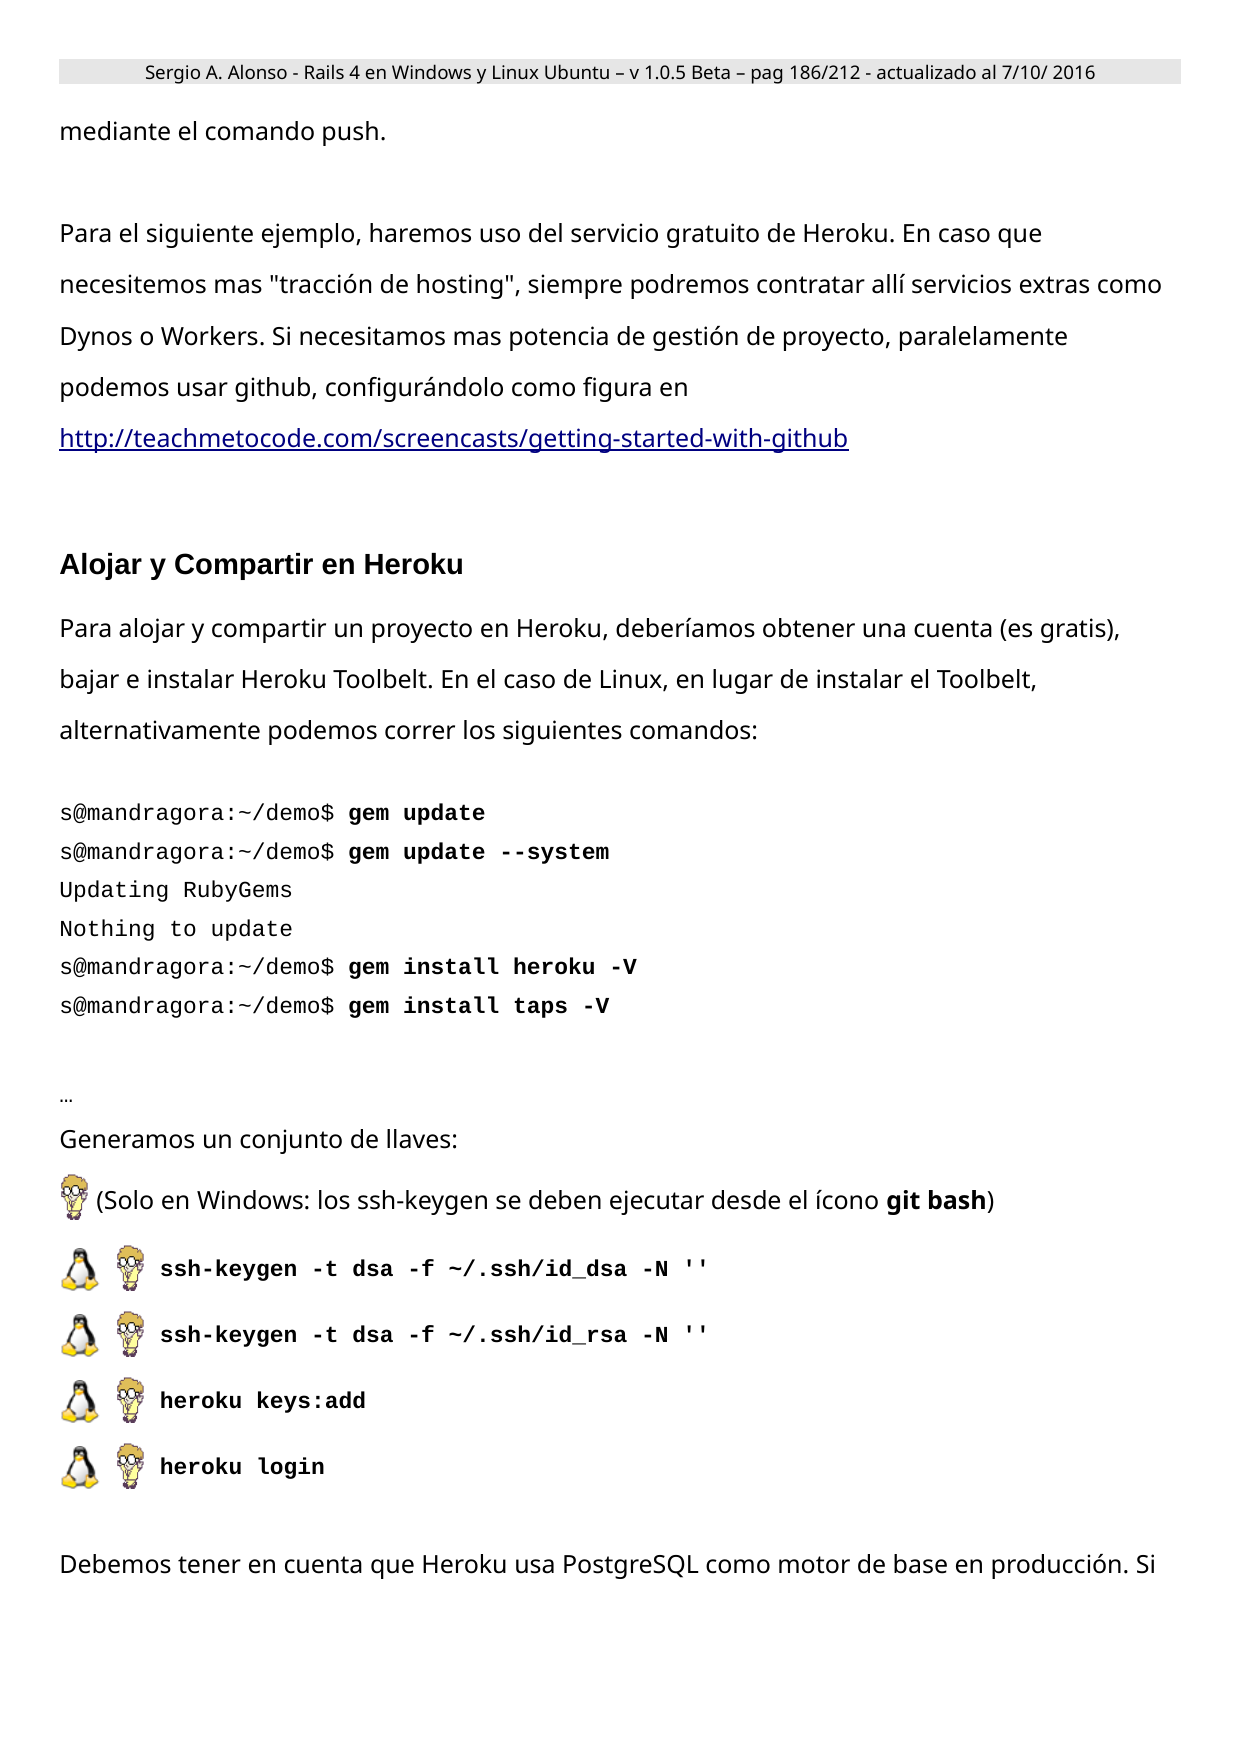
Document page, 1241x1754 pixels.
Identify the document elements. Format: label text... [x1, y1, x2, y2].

text Generamos un conjunto de llaves: [59, 1122, 1181, 1156]
picture [115, 1376, 146, 1423]
picture [59, 1380, 102, 1423]
text … [59, 1083, 1181, 1109]
picture [59, 1314, 102, 1357]
text heroku login [59, 1451, 1181, 1485]
picture [115, 1243, 146, 1291]
text ssh-keygen -t dsa -f ~/.ssh/id_dsa -N '' [59, 1252, 1181, 1287]
text s@mandragora:~/demo$ gem install taps -V [59, 994, 1181, 1020]
text s@mandragora:~/demo$ gem update --system [59, 840, 1181, 866]
text Debemos tener en cuenta que Heroku usa PostgreSQL como motor de base en producción. Si [59, 1546, 1181, 1581]
text heroku keys:add [59, 1384, 1181, 1419]
picture [115, 1442, 146, 1489]
picture [59, 1248, 102, 1291]
subtitle Alojar y Compartir en Heroku [59, 547, 1181, 581]
picture [115, 1310, 146, 1357]
text s@mandragora:~/demo$ gem install heroku -V [59, 956, 1181, 981]
text Updating RubyGems [59, 879, 1181, 904]
text Nothing to update [59, 917, 1181, 943]
text mediante el comando push. [59, 114, 1181, 148]
text Para alojar y compartir un proyecto en Heroku, deberíamos obtener una cuenta (es gratis), bajar e instalar Heroku Toolbelt. En el caso de Linux, en lugar de instalar el Toolbelt, alternativamente podemos correr los siguientes comandos: [59, 610, 1181, 746]
text ssh-keygen -t dsa -f ~/.ssh/id_rsa -N '' [59, 1318, 1181, 1353]
text Para el siguiente ejemplo, haremos uso del servicio gratuito de Heroku. En caso que necesitemos mas "tracción de hosting", siempre podremos contratar allí servicios extras como Dynos o Workers. Si necesitamos mas potencia de gestión de proyecto, paralelamente podemos usar github, configurándolo como figura en http://teachmetocode.com/screencasts/getting-started-with-github [59, 216, 1181, 454]
picture [59, 1446, 102, 1489]
picture [59, 1172, 90, 1220]
text (Solo en Windows: los ssh-keygen se deben ejecutar desde el ícono git bash) [59, 1183, 1181, 1221]
text s@mandragora:~/demo$ gem update [59, 802, 1181, 828]
